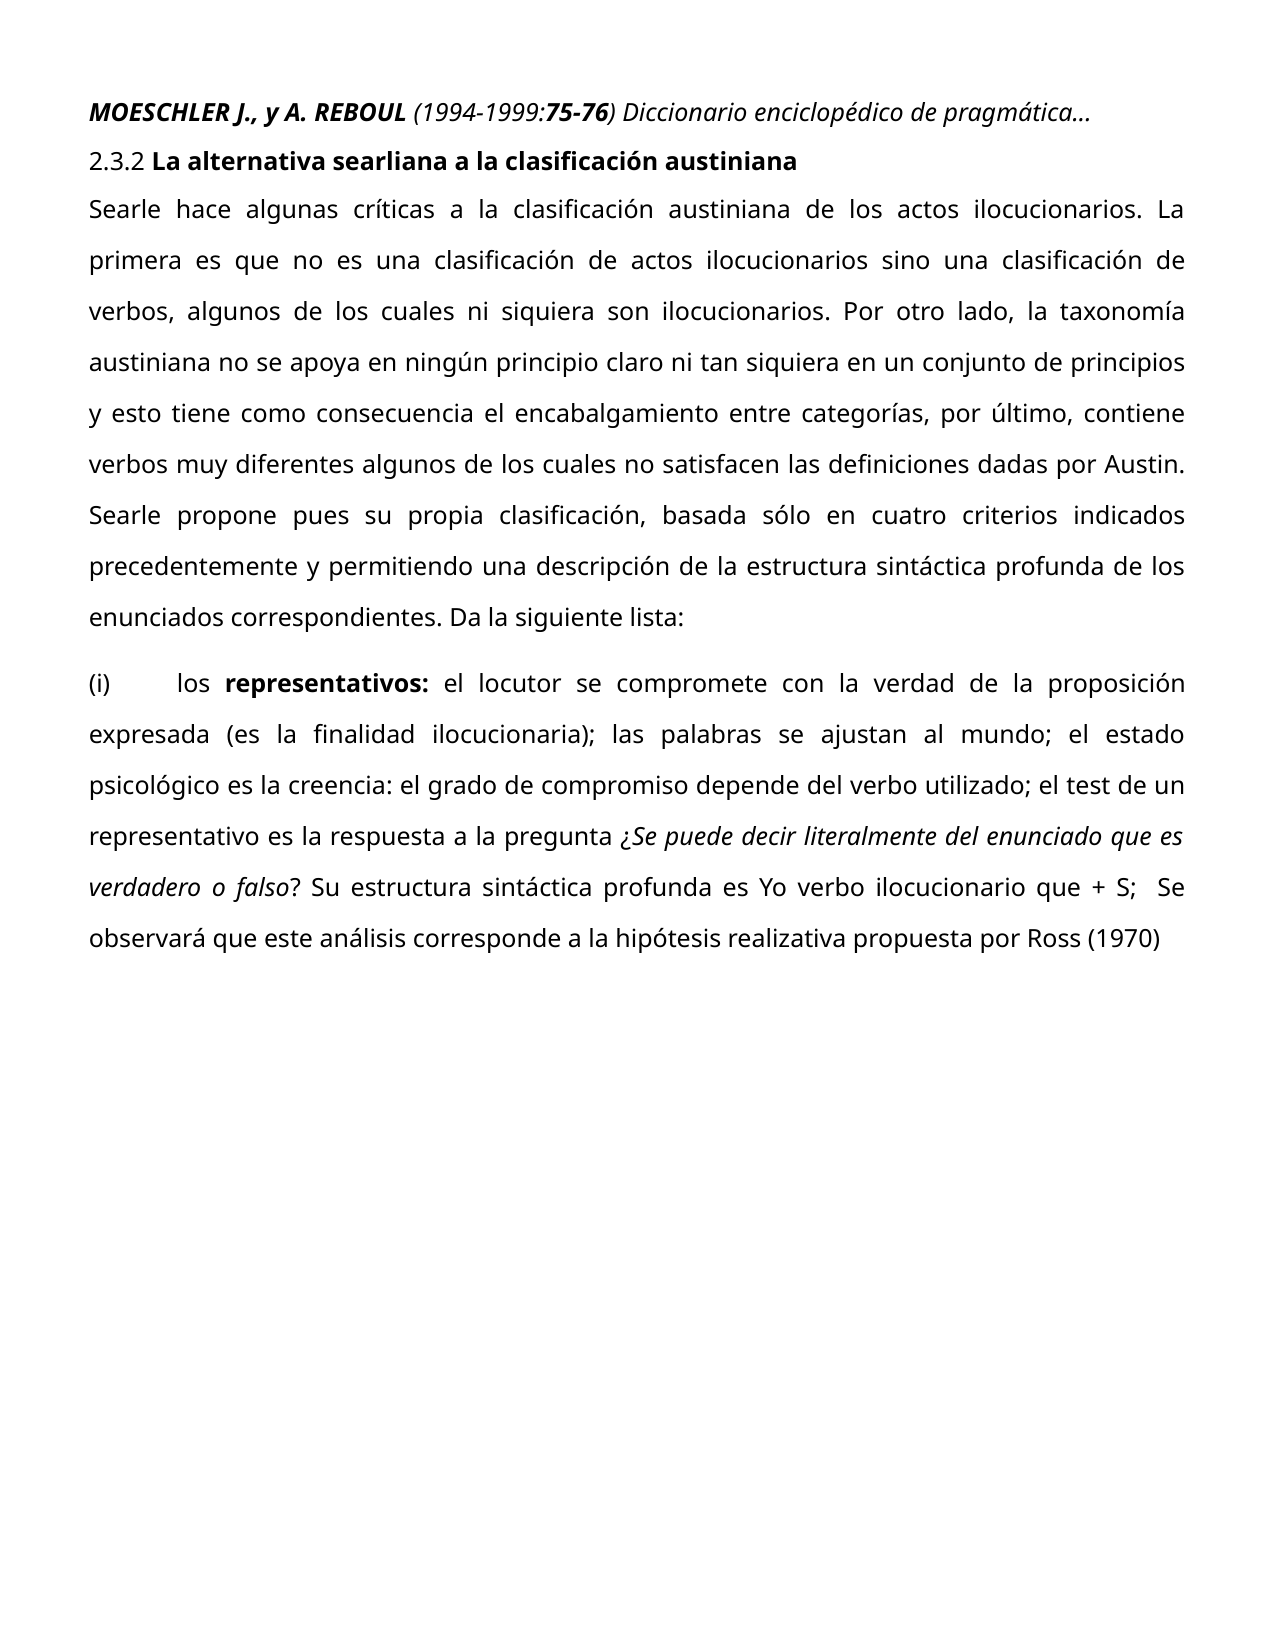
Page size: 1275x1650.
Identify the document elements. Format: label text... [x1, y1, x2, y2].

text 2.3.2 La alternativa searliana a la clasificación austiniana [88, 143, 1186, 177]
text Searle hace algunas críticas a la clasificación austiniana de los actos ilocucionarios. La primera es que no es una clasificación de actos ilocucionarios sino una clasificación de verbos, algunos de los cuales ni siquiera son ilocucionarios. Por otro lado, la taxonomía austiniana no se apoya en ningún principio claro ni tan siquiera en un conjunto de principios y esto tiene como consecuencia el encabalgamiento entre categorías, por último, contiene verbos muy diferentes algunos de los cuales no satisfacen las definiciones dadas por Austin. Searle propone pues su propia clasificación, basada sólo en cuatro criterios indicados precedentemente y permitiendo una descripción de la estructura sintáctica profunda de los enunciados correspondientes. Da la siguiente lista: [88, 192, 1186, 634]
text (i) los representativos: el locutor se compromete con la verdad de la proposición expresada (es la finalidad ilocucionaria); las palabras se ajustan al mundo; el estado psicológico es la creencia: el grado de compromiso depende del verbo utilizado; el test de un representativo es la respuesta a la pregunta ¿Se puede decir literalmente del enunciado que es verdadero o falso? Su estructura sintáctica profunda es Yo verbo ilocucionario que + S; Se observará que este análisis corresponde a la hipótesis realizativa propuesta por Ross (1970) [88, 666, 1186, 955]
text MOESCHLER J., y A. REBOUL (1994-1999:75-76) Diccionario enciclopédico de pragmática... [88, 94, 1186, 128]
